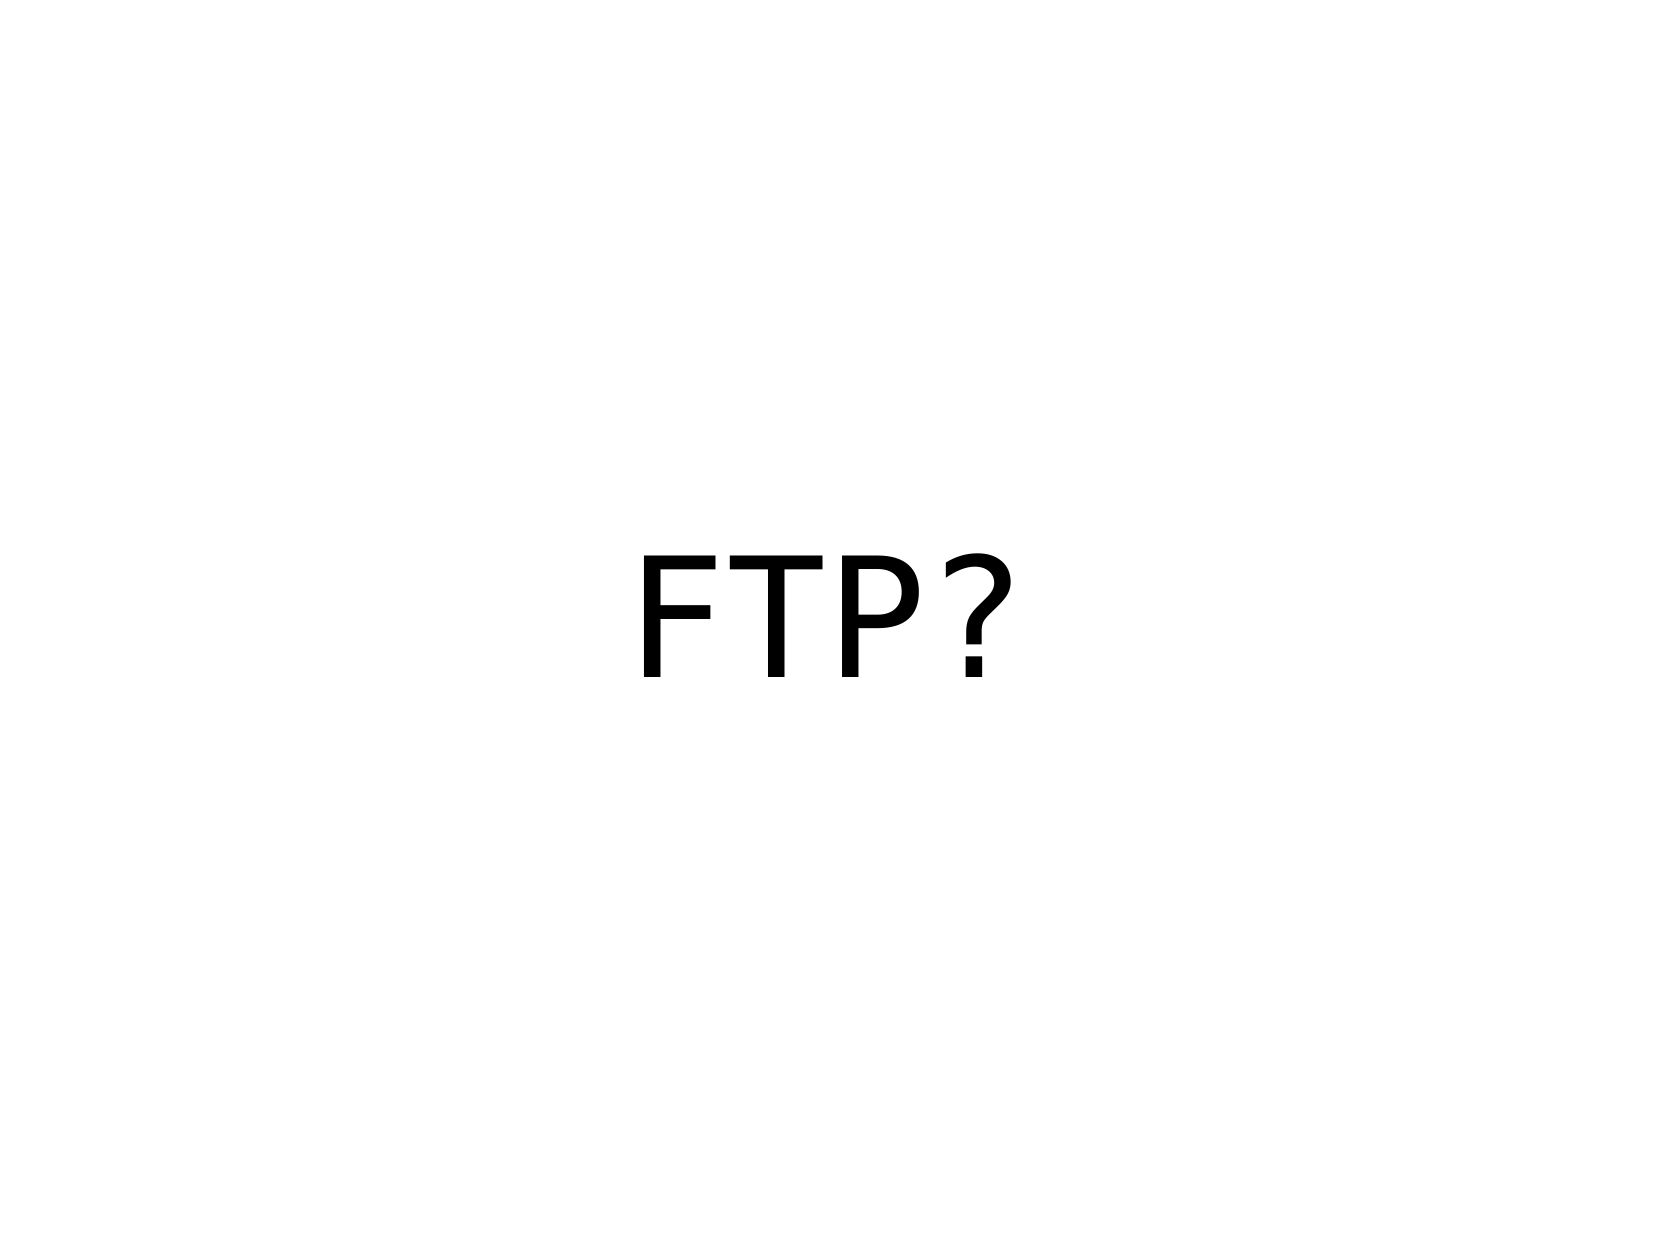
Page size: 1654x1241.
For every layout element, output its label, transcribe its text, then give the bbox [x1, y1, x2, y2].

title FTP? [82, 523, 1571, 718]
